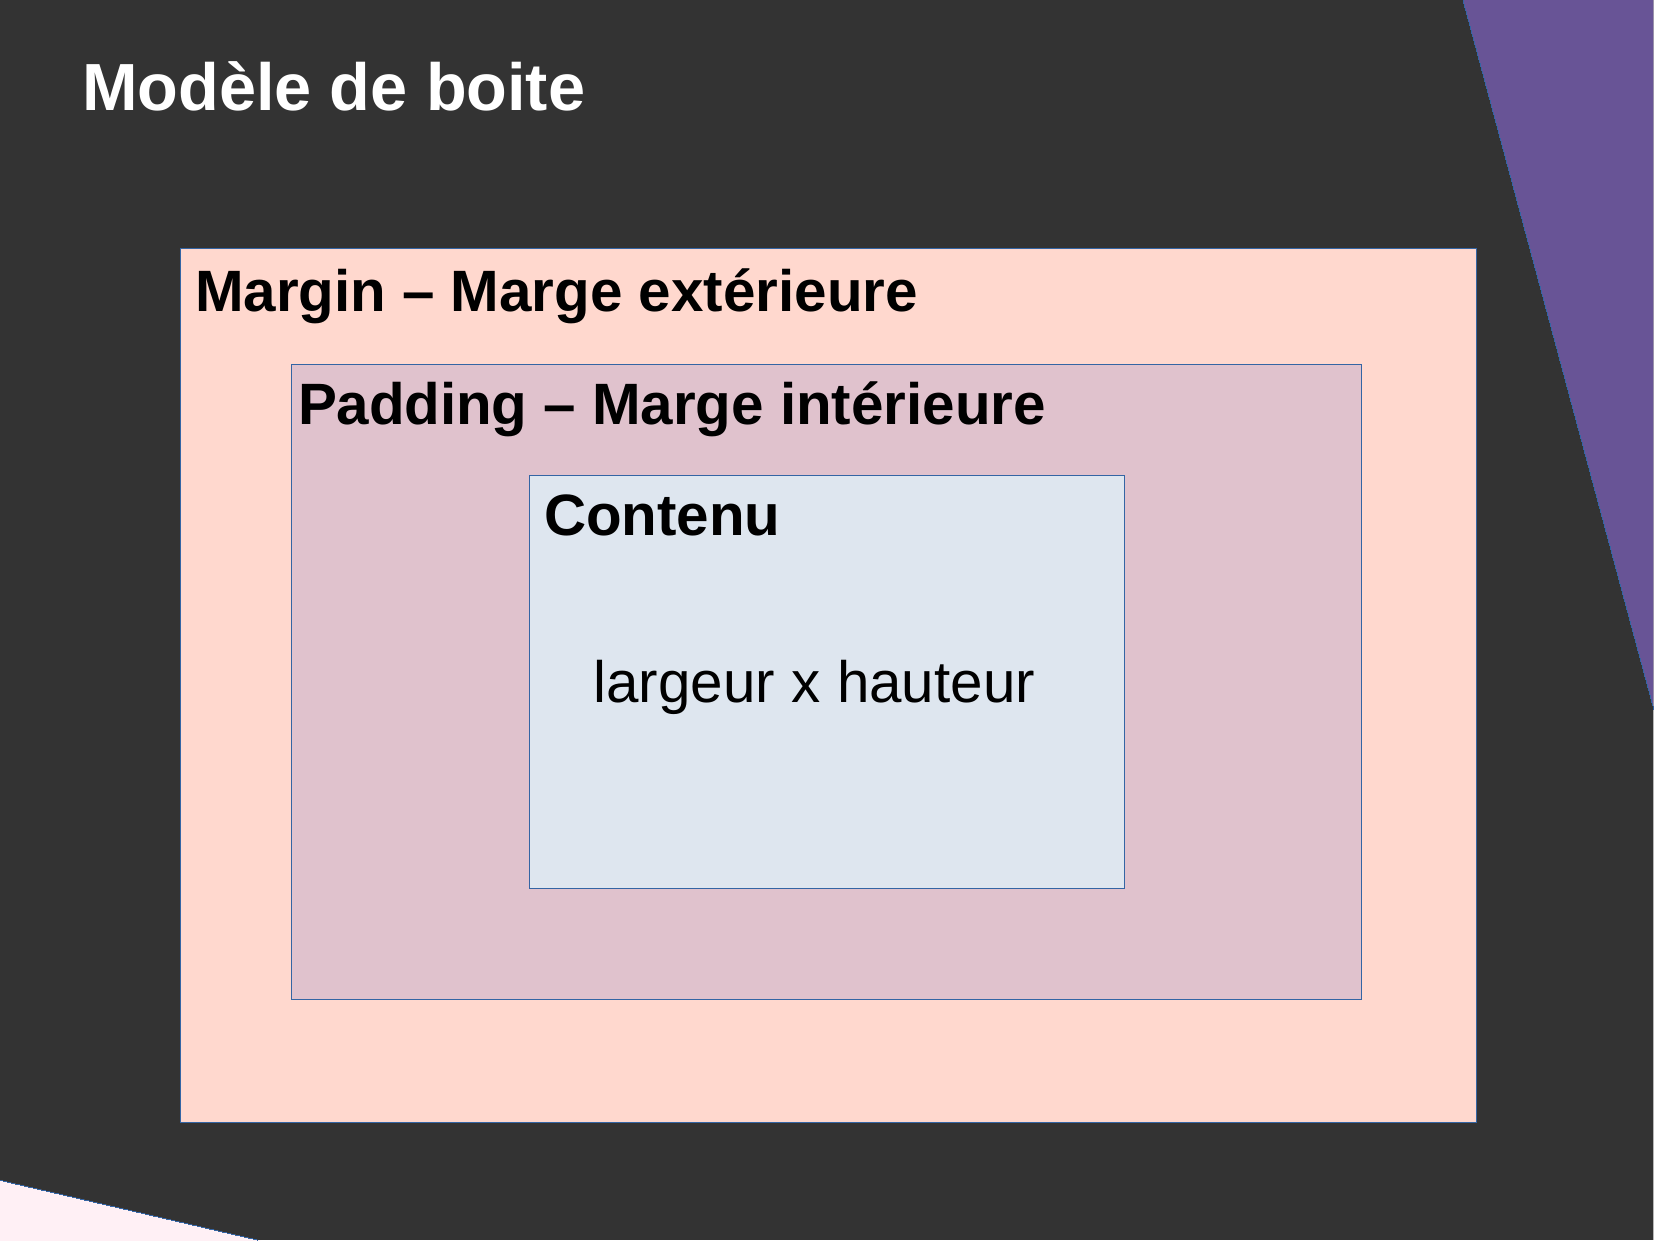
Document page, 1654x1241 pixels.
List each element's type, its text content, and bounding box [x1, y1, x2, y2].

text_box [1463, 0, 1654, 710]
text_box Padding – Marge intérieure [283, 364, 1276, 445]
text_box [0, 1180, 262, 1241]
text_box largeur x hauteur [578, 642, 1075, 723]
text_box Contenu [529, 475, 1512, 565]
text_box Margin – Marge extérieure [180, 250, 1173, 331]
text_box [180, 248, 1477, 1123]
title Modèle de boite [82, 49, 1571, 130]
